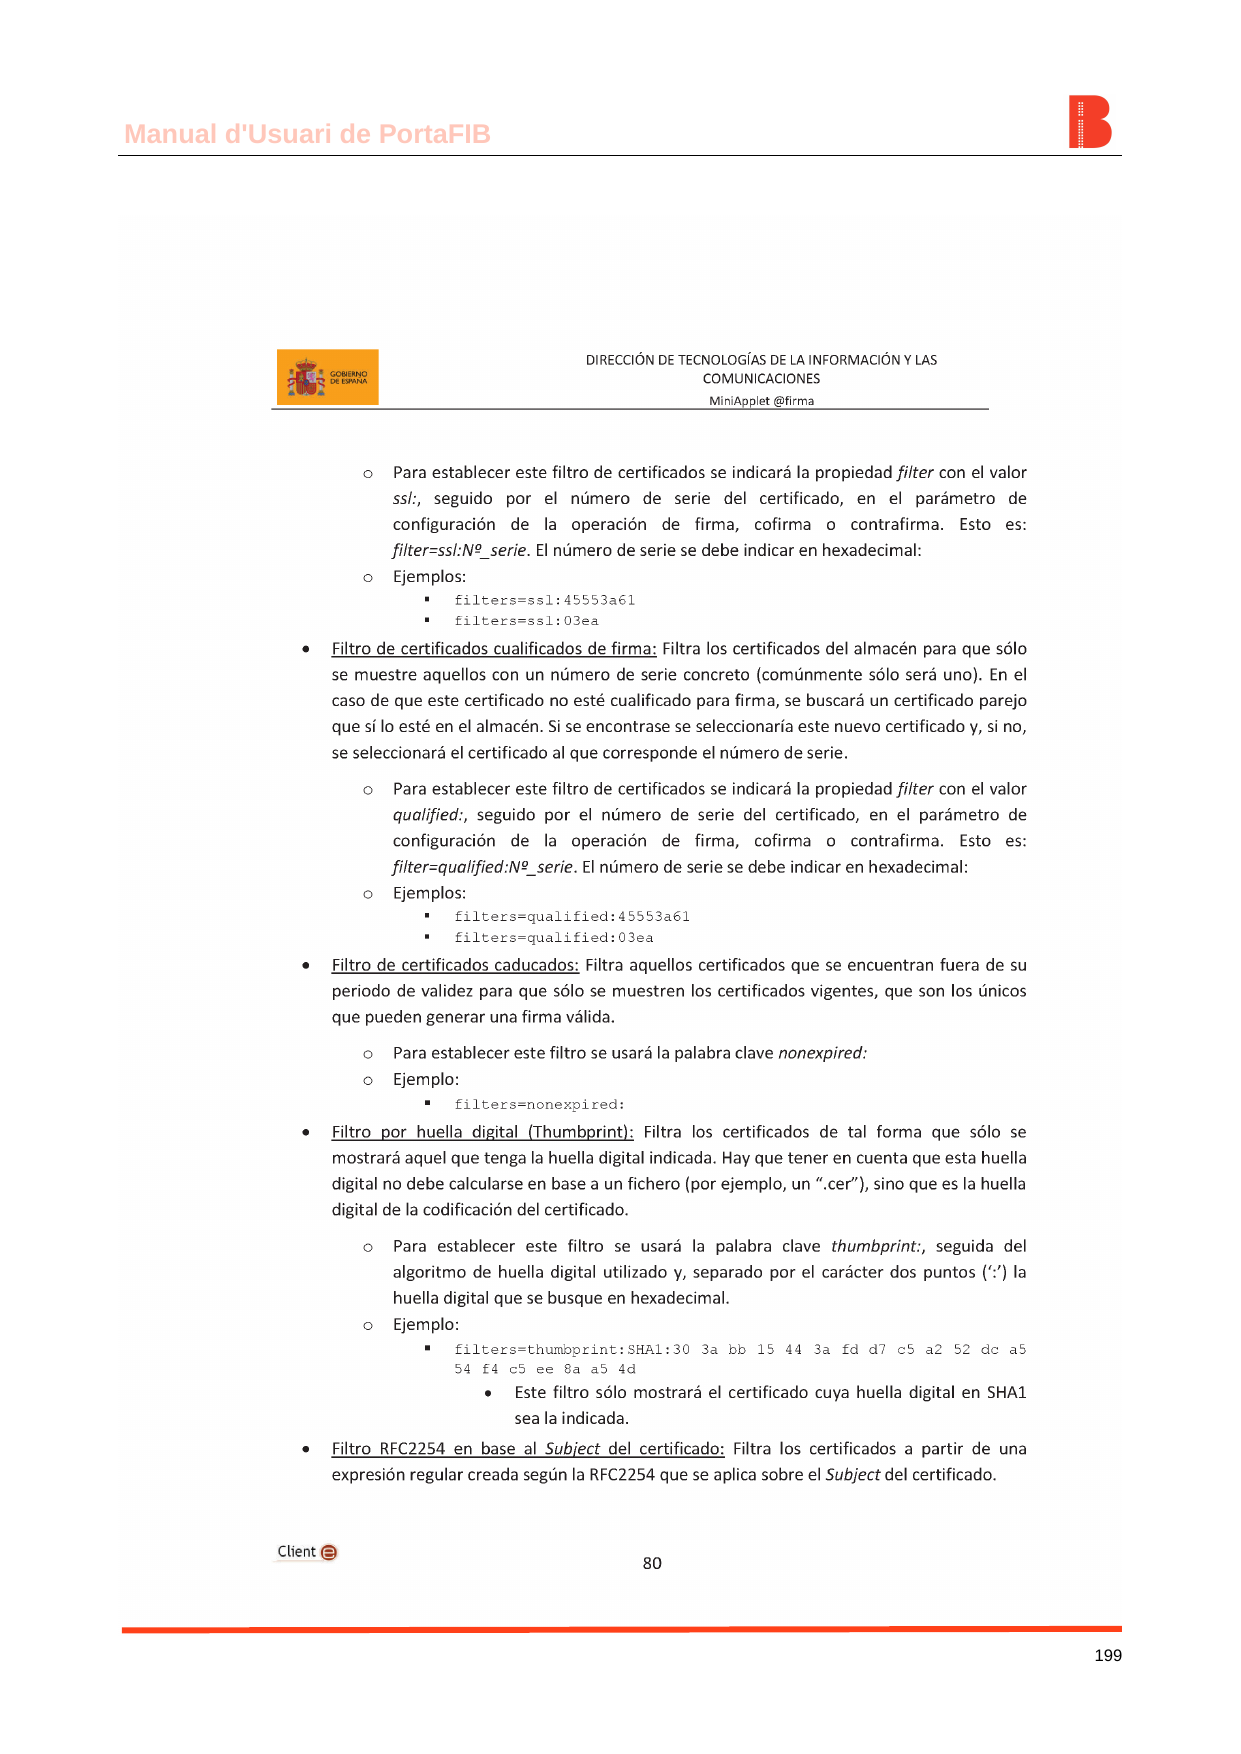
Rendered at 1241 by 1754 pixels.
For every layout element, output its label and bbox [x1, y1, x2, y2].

picture [1063, 94, 1117, 150]
